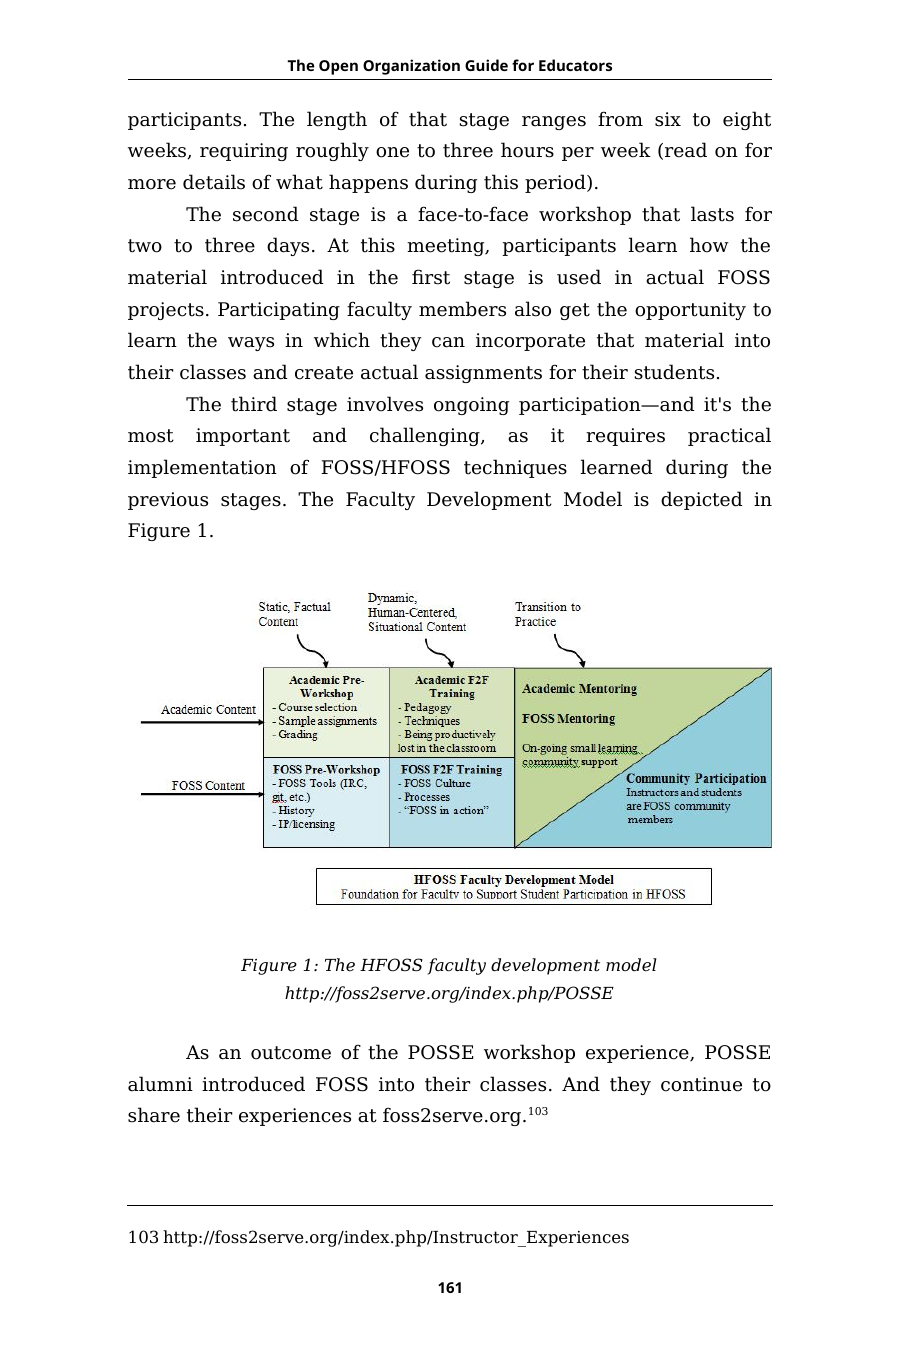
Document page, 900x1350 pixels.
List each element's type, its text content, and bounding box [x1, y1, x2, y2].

text [127, 552, 772, 582]
text The third stage involves ongoing participation—and it's the most important and challenging, as it requires practical implementation of FOSS/HFOSS techniques learned during the previous stages. The Faculty Development Model is depicted in Figure 1. [127, 394, 772, 542]
text Figure 1: The HFOSS faculty development model http://foss2serve.org/index.php/POSSE [127, 918, 772, 1003]
picture [120, 582, 781, 918]
text The second stage is a face-to-face workshop that lasts for two to three days. At this meeting, participants learn how the material introduced in the first stage is used in actual FOSS projects. Participating faculty members also get the opportunity to learn the ways in which they can incorporate that material into their classes and create actual assignments for their students. [127, 204, 772, 384]
text http://foss2serve.org/index.php/Instructor_Experiences [127, 1228, 772, 1247]
text As an outcome of the POSSE workshop experience, POSSE alumni introduced FOSS into their classes. And they continue to share their experiences at foss2serve.org. [127, 1042, 772, 1127]
text participants. The length of that stage ranges from six to eight weeks, requiring roughly one to three hours per week (read on for more details of what happens during this period). [127, 109, 772, 194]
